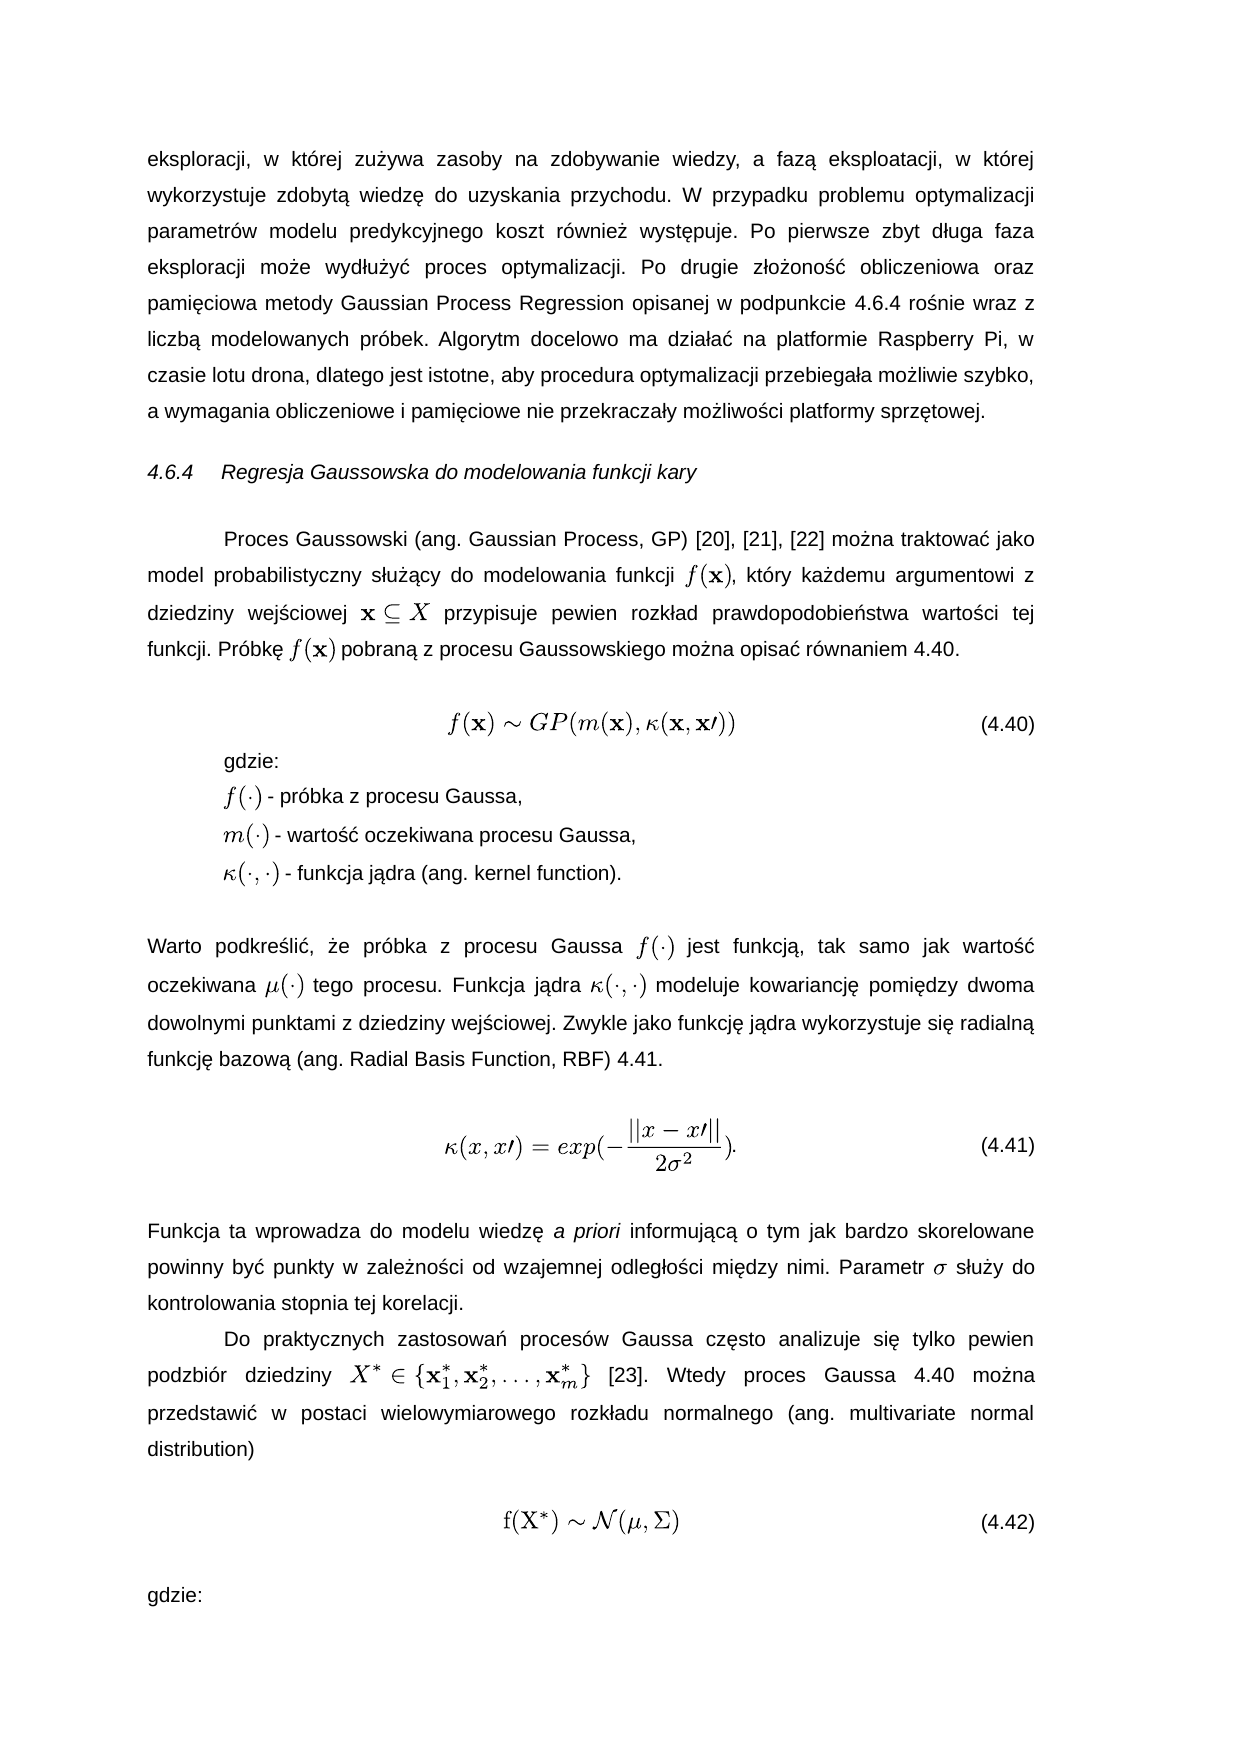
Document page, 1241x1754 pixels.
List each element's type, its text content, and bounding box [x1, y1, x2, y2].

text - próbka z procesu Gaussa, [147, 784, 1035, 810]
text [147, 1118, 656, 1171]
text gdzie: [147, 1583, 1035, 1607]
text - funkcja jądra (ang. kernel function). [147, 860, 1035, 886]
text (4.40) [730, 711, 1035, 736]
text Funkcja ta wprowadza do modelu wiedzę a priori informującą o tym jak bardzo skorelowane powinny być punkty w zależności od wzajemnej odległości między nimi. Parametr służy do kontrolowania stopnia tej korelacji. [147, 1219, 1035, 1315]
text Warto podkreślić, że próbka z procesu Gaussa jest funkcją, tak samo jak wartość oczekiwana tego procesu. Funkcja jądra modeluje kowariancję pomiędzy dwoma dowolnymi punktami z dziedziny wejściowej. Zwykle jako funkcję jądra wykorzystuje się radialną funkcję bazową (ang. Radial Basis Function, RBF) 4.41. [147, 934, 1035, 1070]
text . (4.41) [675, 1118, 1035, 1171]
text gdzie: [147, 748, 1035, 772]
text eksploracji, w której zużywa zasoby na zdobywanie wiedzy, a fazą eksploatacji, w której wykorzystuje zdobytą wiedzę do uzyskania przychodu. W przypadku problemu optymalizacji parametrów modelu predykcyjnego koszt również występuje. Po pierwsze zbyt długa faza eksploracji może wydłużyć proces optymalizacji. Po drugie złożoność obliczeniowa oraz pamięciowa metody Gaussian Process Regression opisanej w podpunkcie 4.6.4 rośnie wraz z liczbą modelowanych próbek. Algorytm docelowo ma działać na platformie Raspberry Pi, w czasie lotu drona, dlatego jest istotne, aby procedura optymalizacji przebiegała możliwie szybko, a wymagania obliczeniowe i pamięciowe nie przekraczały możliwości platformy sprzętowej. [147, 147, 1035, 422]
text Do praktycznych zastosowań procesów Gaussa często analizuje się tylko pewien podzbiór dziedziny [23]. Wtedy proces Gaussa 4.40 można przedstawić w postaci wielowymiarowego rozkładu normalnego (ang. multivariate normal distribution) [147, 1327, 1035, 1461]
text - wartość oczekiwana procesu Gaussa, [147, 822, 1035, 848]
text [147, 711, 468, 736]
text Proces Gaussowski (ang. Gaussian Process, GP) [20], [21], [22] można traktować jako model probabilistyczny służący do modelowania funkcji , który każdemu argumentowi z dziedziny wejściowej przypisuje pewien rozkład prawdopodobieństwa wartości tej funkcji. Próbkę pobraną z procesu Gaussowskiego można opisać równaniem 4.40. [147, 527, 1035, 663]
text (4.42) [147, 1508, 1035, 1535]
subtitle Regresja Gaussowska do modelowania funkcji kary [147, 459, 1035, 483]
